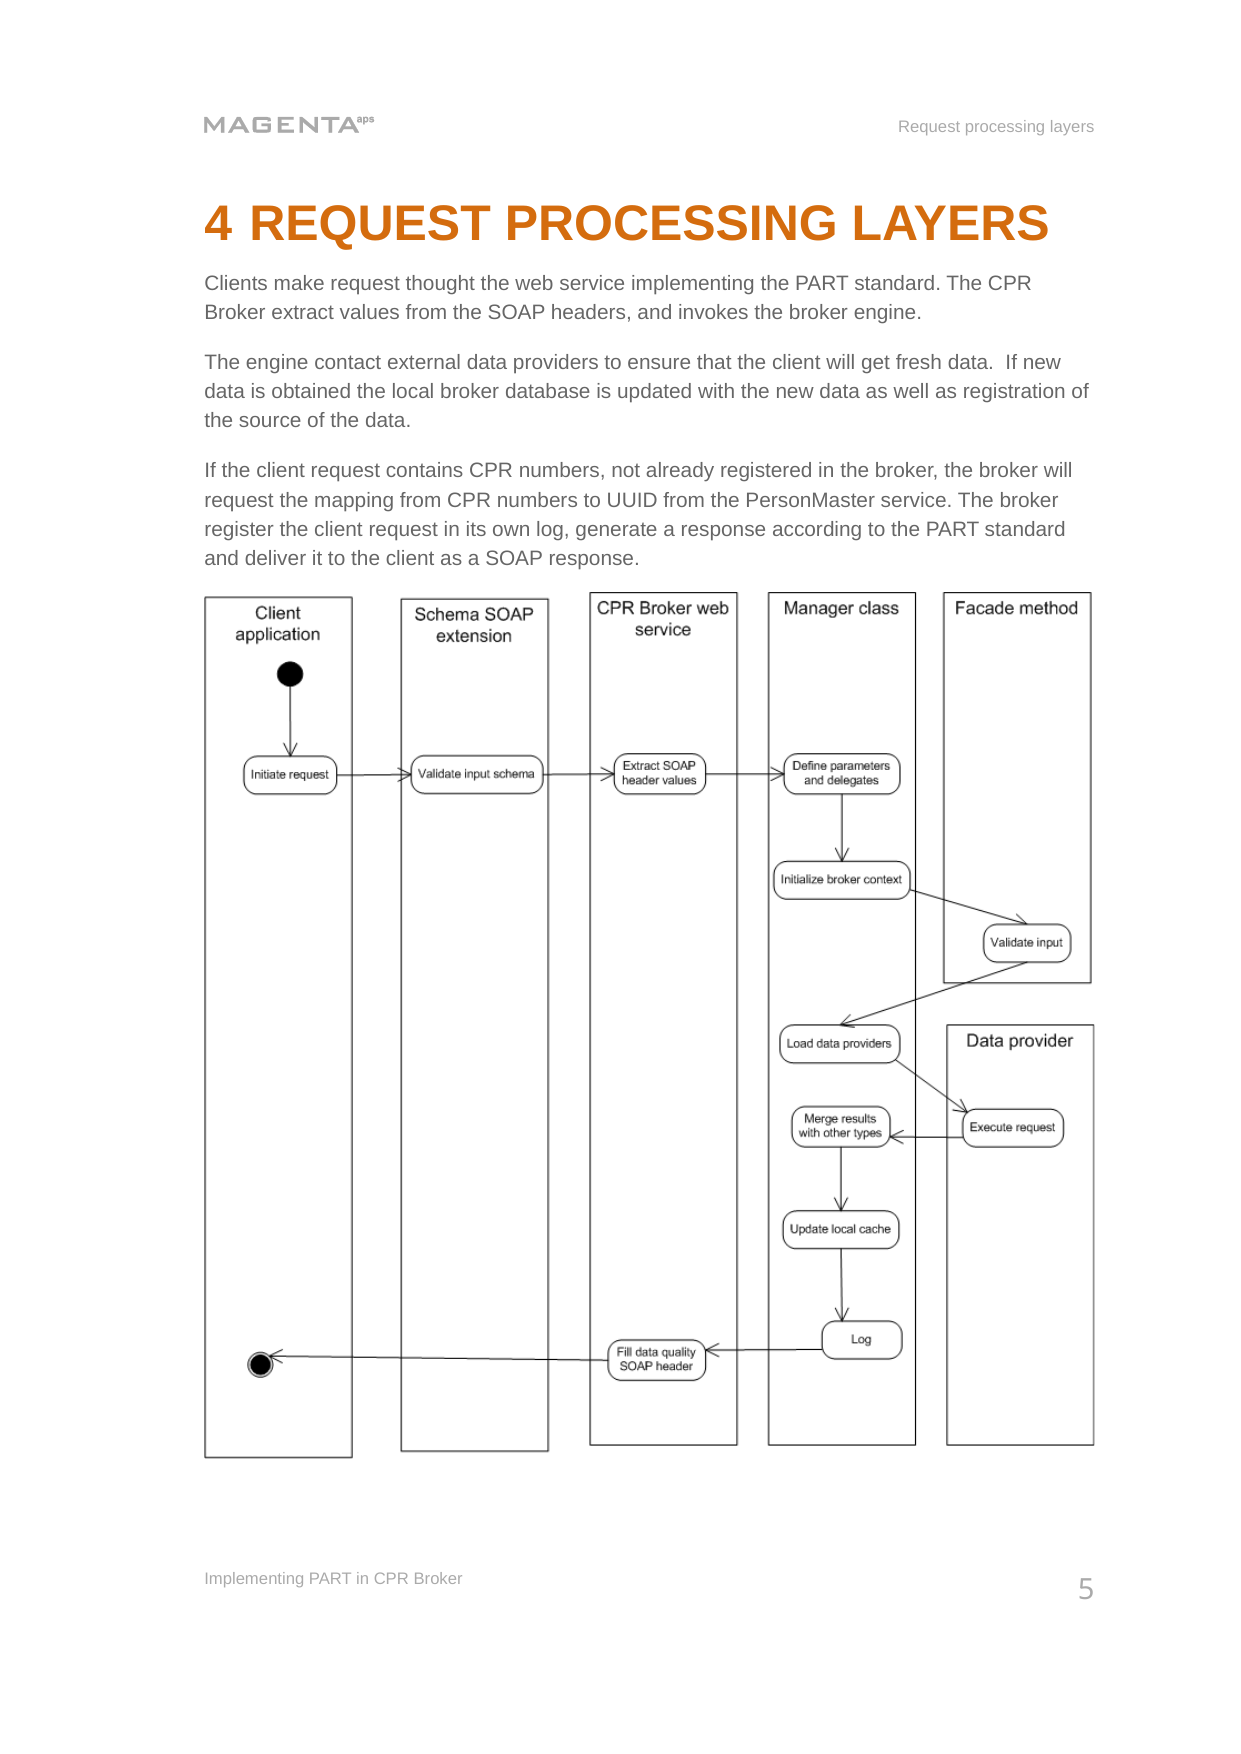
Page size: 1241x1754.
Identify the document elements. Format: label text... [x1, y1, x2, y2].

picture [204, 592, 1095, 1459]
text If the client request contains CPR numbers, not already registered in the broker, the broker will request the mapping from CPR numbers to UUID from the PersonMaster service. The broker register the client request in its own log, generate a response according to the PART standard and deliver it to the client as a SOAP response. [204, 454, 1094, 571]
text The engine contact external data providers to ensure that the client will get fresh data. If new data is obtained the local broker database is updated with the new data as well as registration of the source of the data. [204, 346, 1094, 434]
text Clients make request thought the web service implementing the PART standard. The CPR Broker extract values from the SOAP headers, and invokes the broker engine. [204, 267, 1094, 325]
subtitle Request processing layers [204, 194, 1094, 252]
